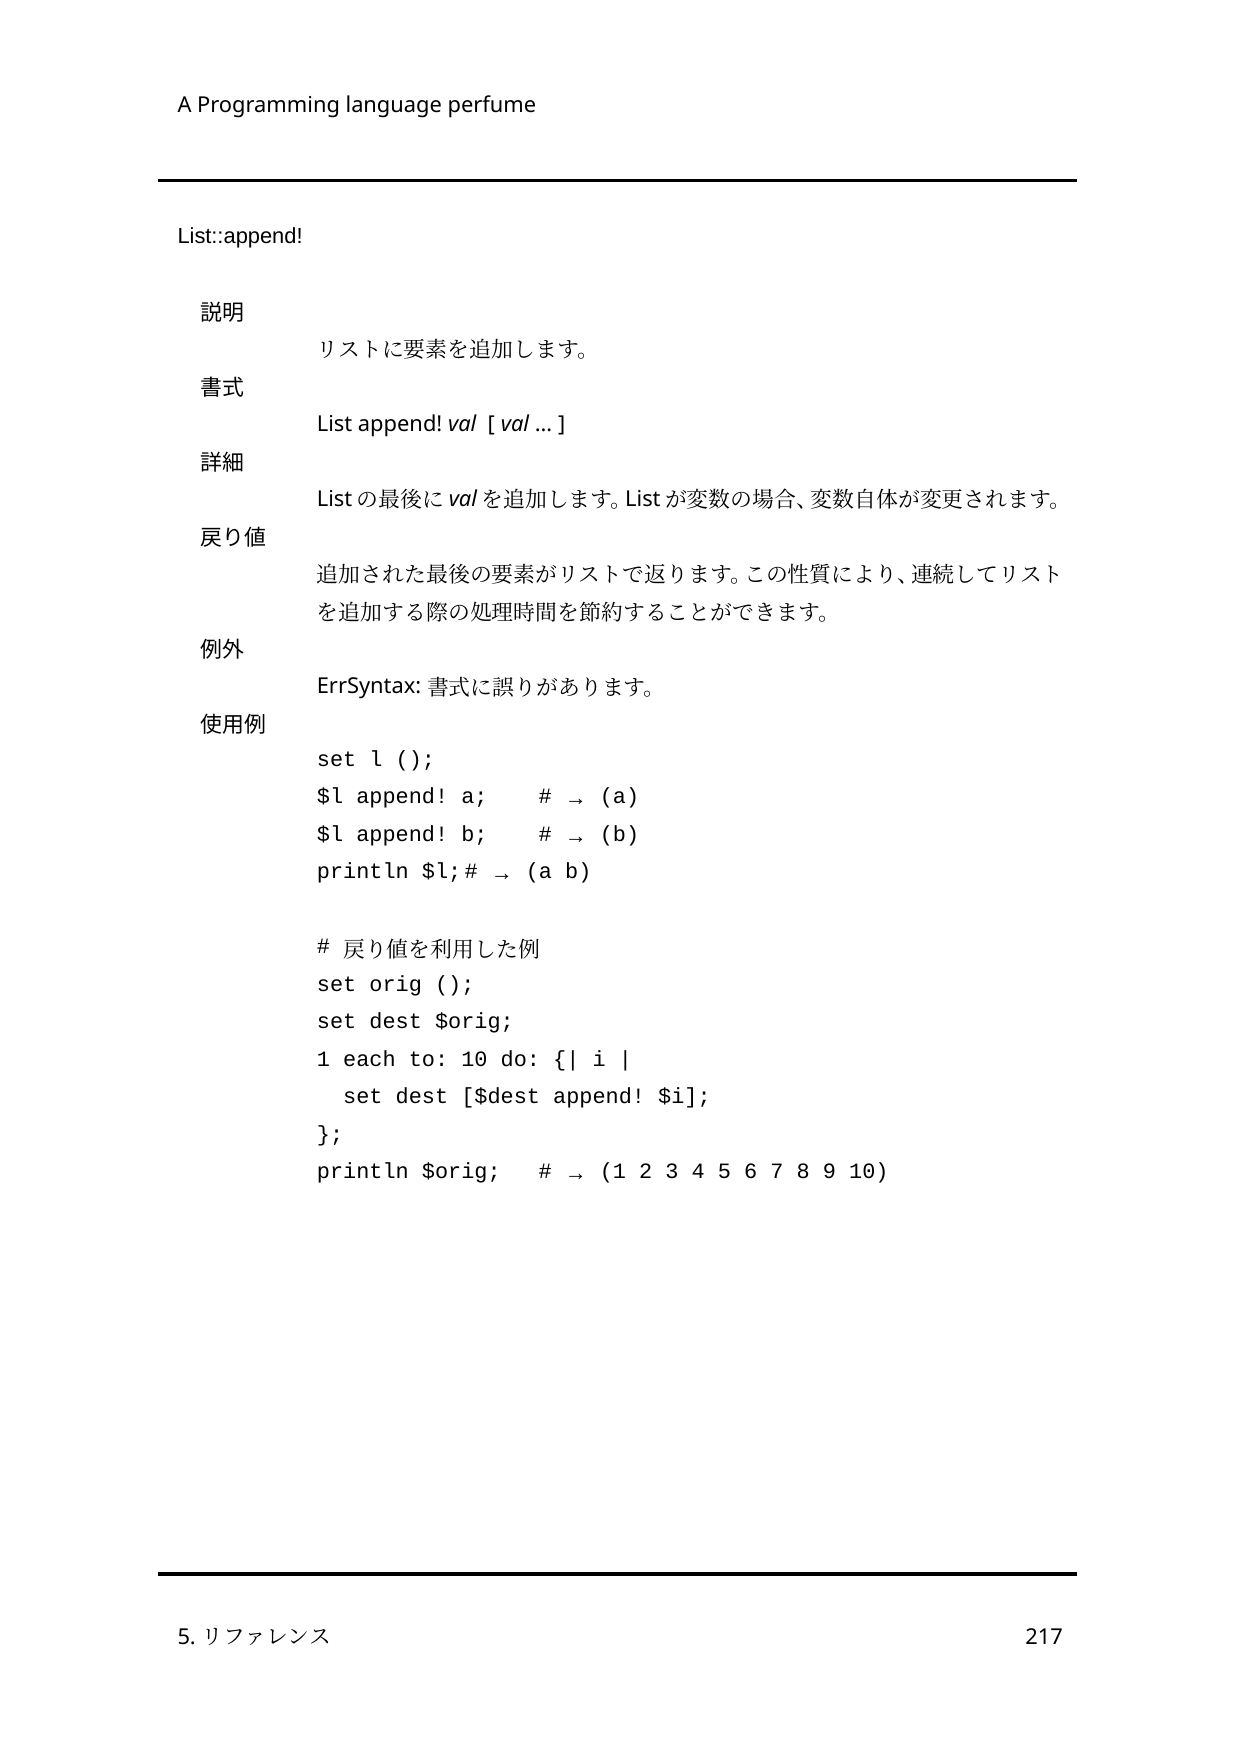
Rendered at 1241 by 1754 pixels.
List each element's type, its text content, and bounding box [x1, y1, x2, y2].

table_cell List append! val [ val ... ] [317, 367, 1063, 442]
table_cell 書式 [200, 367, 317, 442]
table_cell 追加された最後の要素がリストで返ります。この性質により、連続してリストを追加する際の処理時間を節約することができます。 [317, 517, 1063, 629]
table_cell Listの最後にvalを追加します。Listが変数の場合、変数自体が変更されます。 [317, 442, 1063, 517]
table_cell 例外 [200, 629, 317, 704]
table_header リストに要素を追加します。 [317, 292, 1063, 367]
table_cell 使用例 [200, 704, 317, 1192]
table_header 説明 [200, 292, 317, 367]
table_cell ErrSyntax: 書式に誤りがあります。 [317, 629, 1063, 704]
table_cell 戻り値 [200, 517, 317, 629]
table_cell 詳細 [200, 442, 317, 517]
table_cell set l (); $l append! a; # → (a) $l append! b; # → (b) println $l; # → (a b) # 戻り値を利用した例 set orig (); set dest $orig; 1 each to: 10 do: {| i | set dest [$dest append! $i]; }; println $orig; # → (1 2 3 4 5 6 7 8 9 10) [317, 704, 1063, 1192]
subtitle List::append! [177, 217, 1063, 254]
